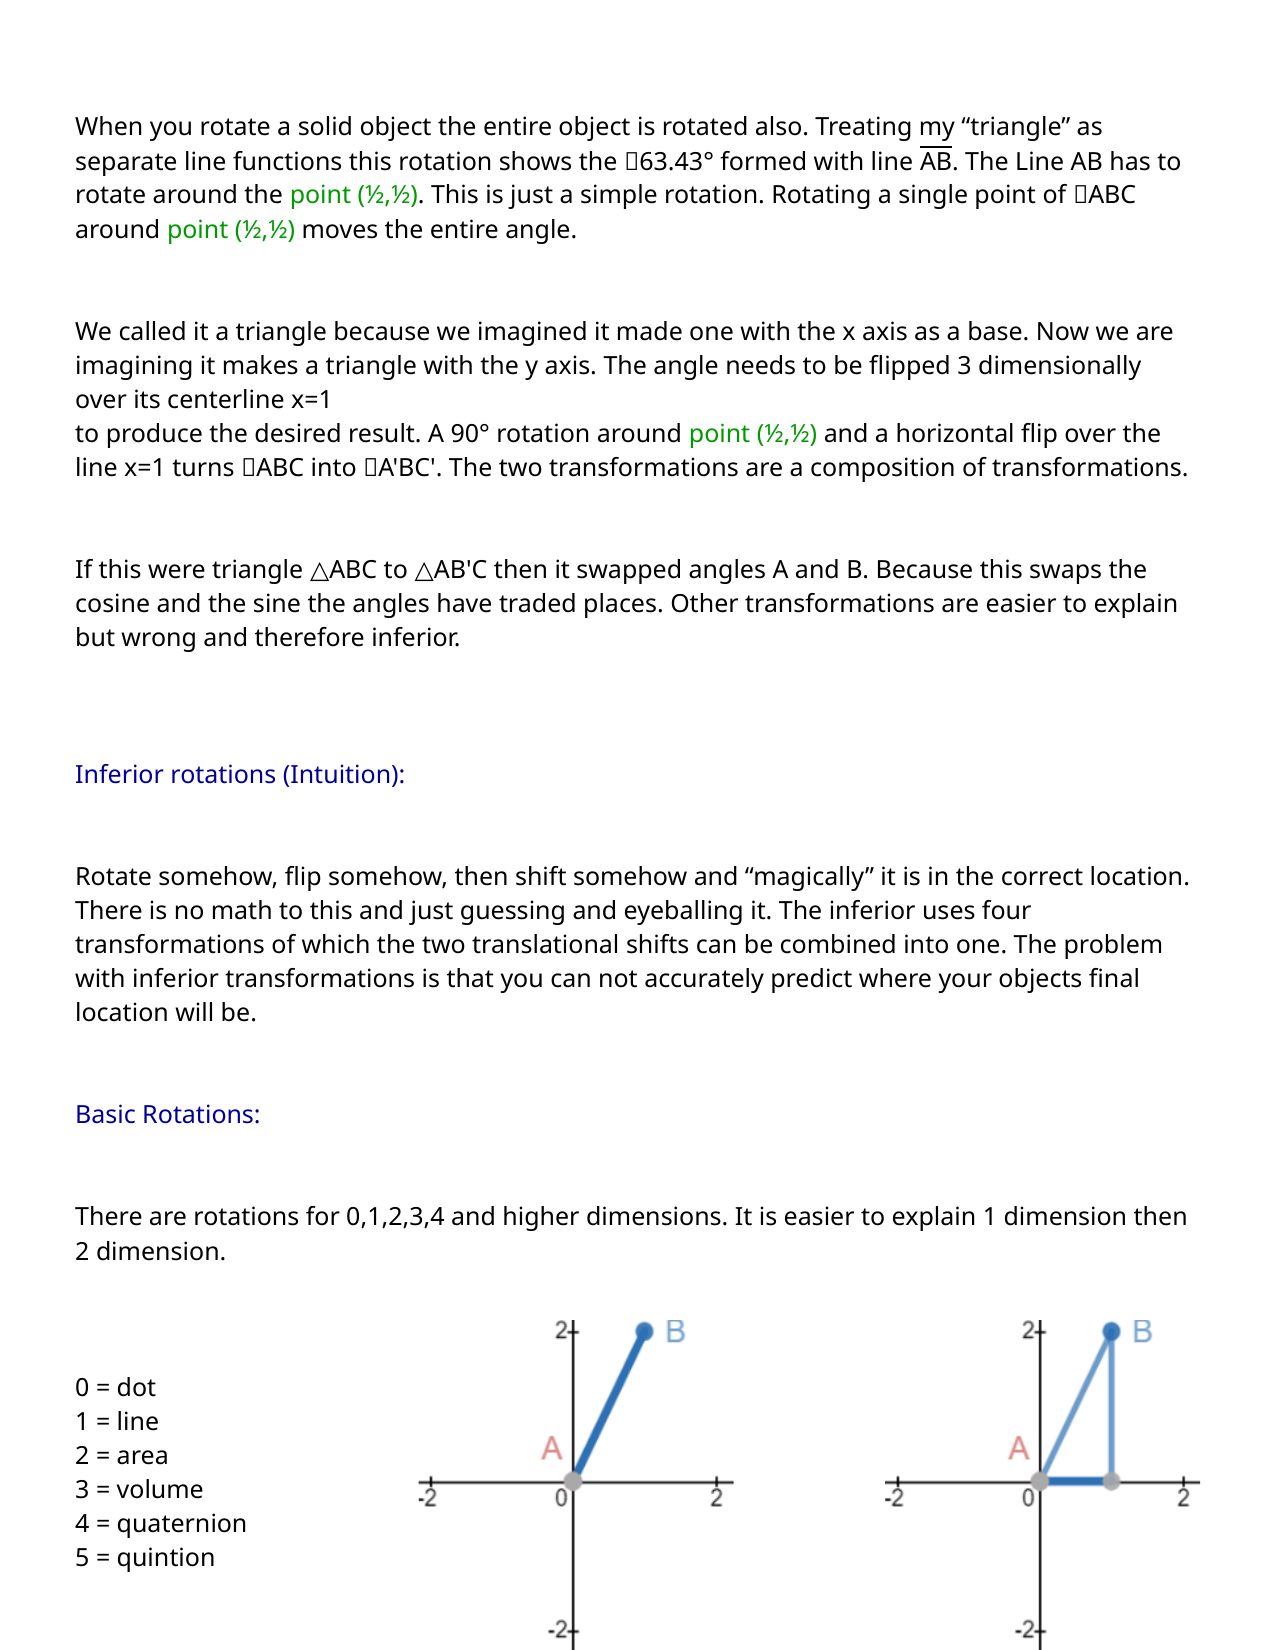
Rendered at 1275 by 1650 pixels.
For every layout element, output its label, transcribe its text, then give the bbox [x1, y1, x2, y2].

text 5 = quintion [75, 1540, 418, 1574]
text [734, 1369, 885, 1403]
text 0 = dot [75, 1369, 418, 1403]
text There are rotations for 0,1,2,3,4 and higher dimensions. It is easier to explain 1 dimension then 2 dimension. [75, 1199, 1200, 1267]
picture [885, 1320, 1200, 1650]
text Inferior rotations (Intuition): [75, 756, 1200, 790]
text If this were triangle △ABC to △AB'C then it swapped angles A and B. Because this swaps the cosine and the sine the angles have traded places. Other transformations are easier to explain but wrong and therefore inferior. [75, 552, 1200, 654]
text [734, 1403, 885, 1437]
text 3 = volume [75, 1472, 418, 1506]
text 4 = quaternion [75, 1506, 418, 1540]
text [734, 1540, 885, 1574]
text Basic Rotations: [75, 1097, 1200, 1131]
text We called it a triangle because we imagined it made one with the x axis as a base. Now we are imagining it makes a triangle with the y axis. The angle needs to be flipped 3 dimensionally over its centerline x=1 [75, 313, 1200, 416]
text When you rotate a solid object the entire object is rotated also. Treating my “triangle” as separate line functions this rotation shows the 63.43° formed with line AB. The Line AB has to rotate around the point (½,½). This is just a simple rotation. Rotating a single point of ABC around point (½,½) moves the entire angle. [75, 109, 1200, 245]
text Rotate somehow, flip somehow, then shift somehow and “magically” it is in the correct location. There is no math to this and just guessing and eyeballing it. The inferior uses four transformations of which the two translational shifts can be combined into one. The problem with inferior transformations is that you can not accurately predict where your objects final location will be. [75, 858, 1200, 1029]
text [734, 1506, 885, 1540]
text 1 = line [75, 1403, 418, 1437]
picture [418, 1320, 734, 1650]
text 2 = area [75, 1437, 418, 1472]
text to produce the desired result. A 90° rotation around point (½,½) and a horizontal flip over the line x=1 turns ABC into A'BC'. The two transformations are a composition of transformations. [75, 416, 1200, 484]
text [734, 1437, 885, 1472]
text [734, 1472, 885, 1506]
